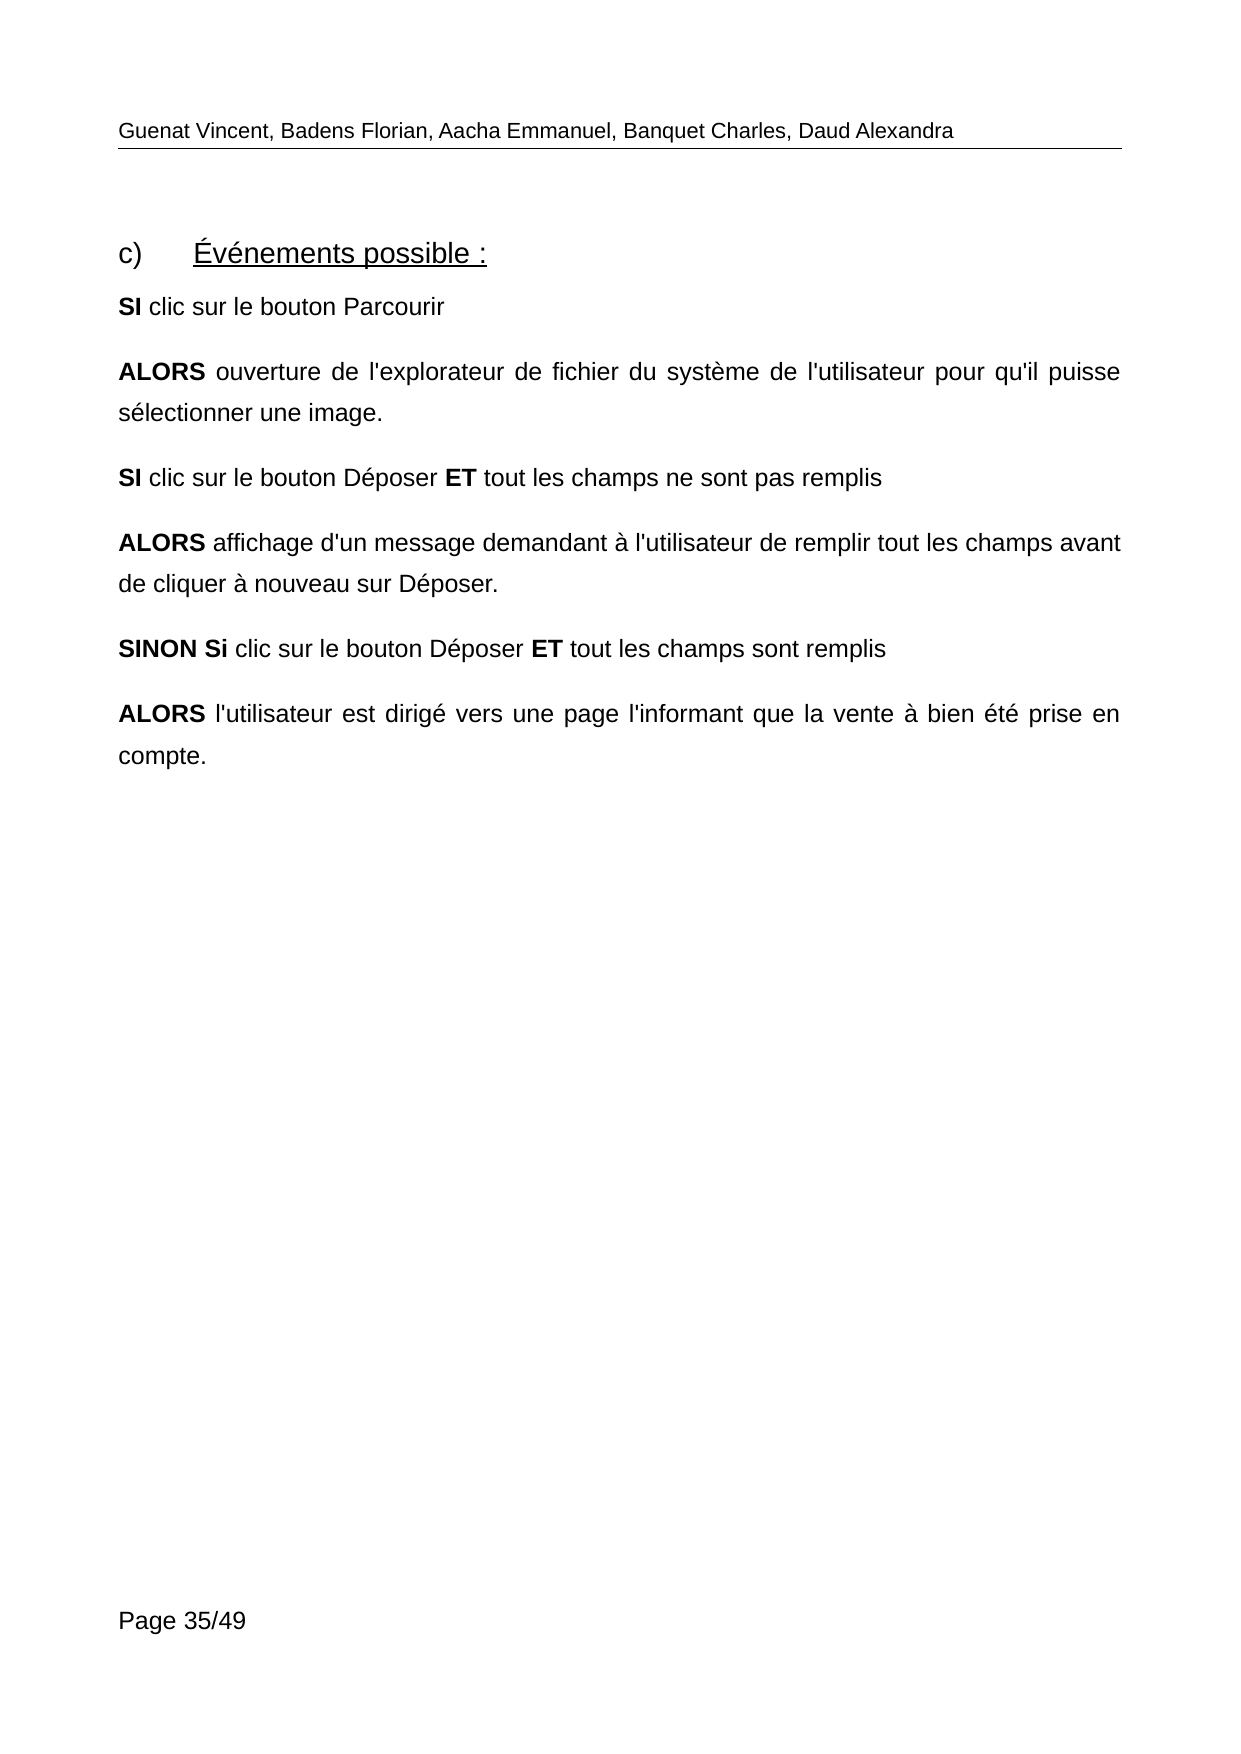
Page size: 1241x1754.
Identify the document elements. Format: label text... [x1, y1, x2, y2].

subtitle Événements possible : [118, 236, 1122, 270]
text SI clic sur le bouton Parcourir [118, 282, 1122, 323]
text ALORS l'utilisateur est dirigé vers une page l'informant que la vente à bien été prise en compte. [118, 690, 1122, 772]
text ALORS affichage d'un message demandant à l'utilisateur de remplir tout les champs avant de cliquer à nouveau sur Déposer. [118, 518, 1122, 601]
text SINON Si clic sur le bouton Déposer ET tout les champs sont remplis [118, 625, 1122, 666]
text SI clic sur le bouton Déposer ET tout les champs ne sont pas remplis [118, 453, 1122, 495]
text ALORS ouverture de l'explorateur de fichier du système de l'utilisateur pour qu'il puisse sélectionner une image. [118, 347, 1122, 430]
